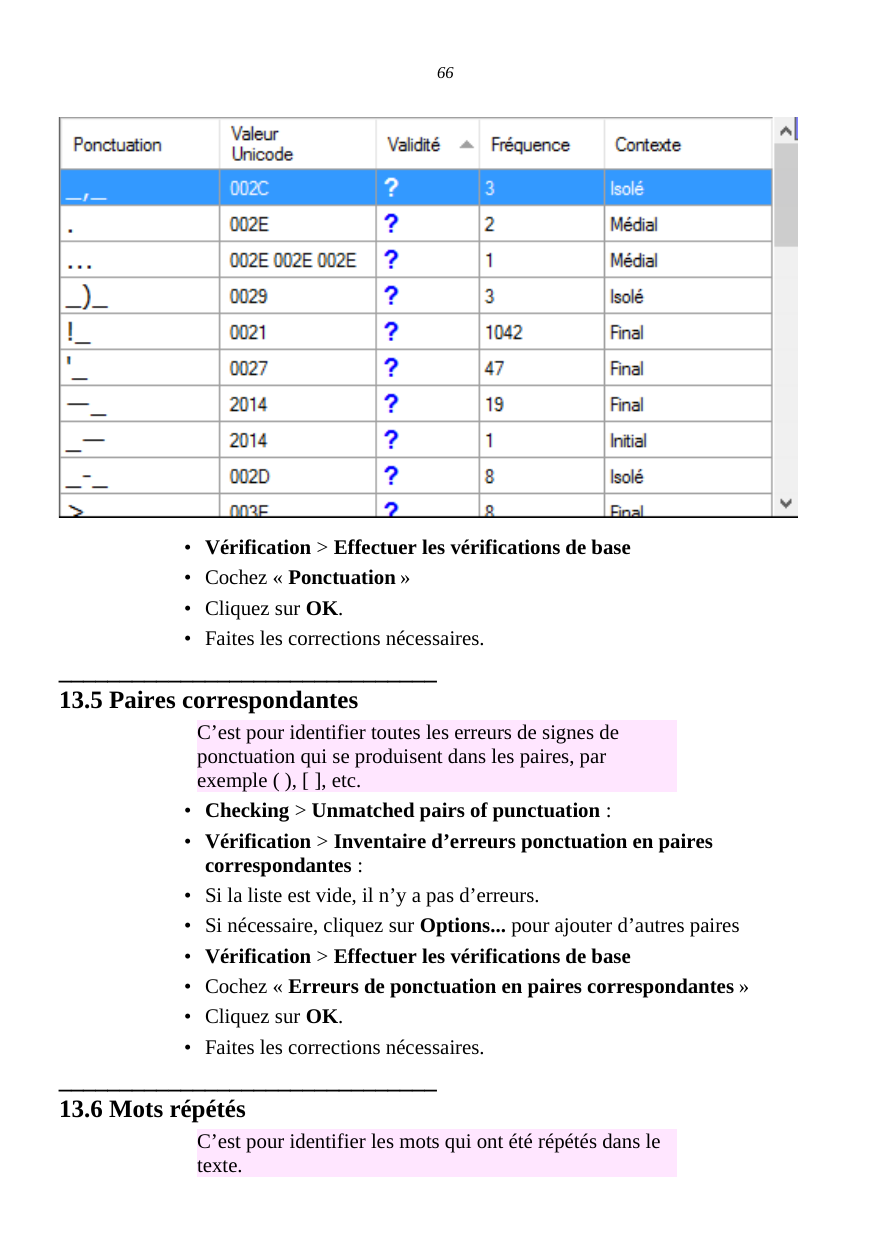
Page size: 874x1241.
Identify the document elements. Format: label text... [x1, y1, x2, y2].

text C’est pour identifier les mots qui ont été répétés dans le texte. [197, 1129, 677, 1177]
list Vérification > Effectuer les vérifications de base [184, 535, 815, 559]
text 13.6 Mots répétés [59, 1094, 815, 1122]
list Checking > Unmatched pairs of punctuation : [184, 798, 815, 822]
list Cliquez sur OK. [184, 596, 815, 620]
list Vérification > Inventaire d’erreurs ponctuation en paires correspondantes : [184, 829, 815, 877]
list Cochez « Erreurs de ponctuation en paires correspondantes » [184, 974, 815, 998]
list Cochez « Ponctuation » [184, 565, 815, 589]
list Vérification > Effectuer les vérifications de base [184, 944, 815, 968]
list Cliquez sur OK. [184, 1004, 815, 1028]
list Faites les corrections nécessaires. [184, 1035, 815, 1059]
text 13.5 Paires correspondantes [59, 685, 815, 714]
list Faites les corrections nécessaires. [184, 626, 815, 650]
picture [58, 117, 798, 518]
text C’est pour identifier toutes les erreurs de signes de ponctuation qui se produisent dans les paires, par exemple ( ), [ ], etc. [197, 720, 677, 792]
list Si nécessaire, cliquez sur Options... pour ajouter d’autres paires [184, 913, 815, 937]
list Si la liste est vide, il n’y a pas d’erreurs. [184, 883, 815, 907]
